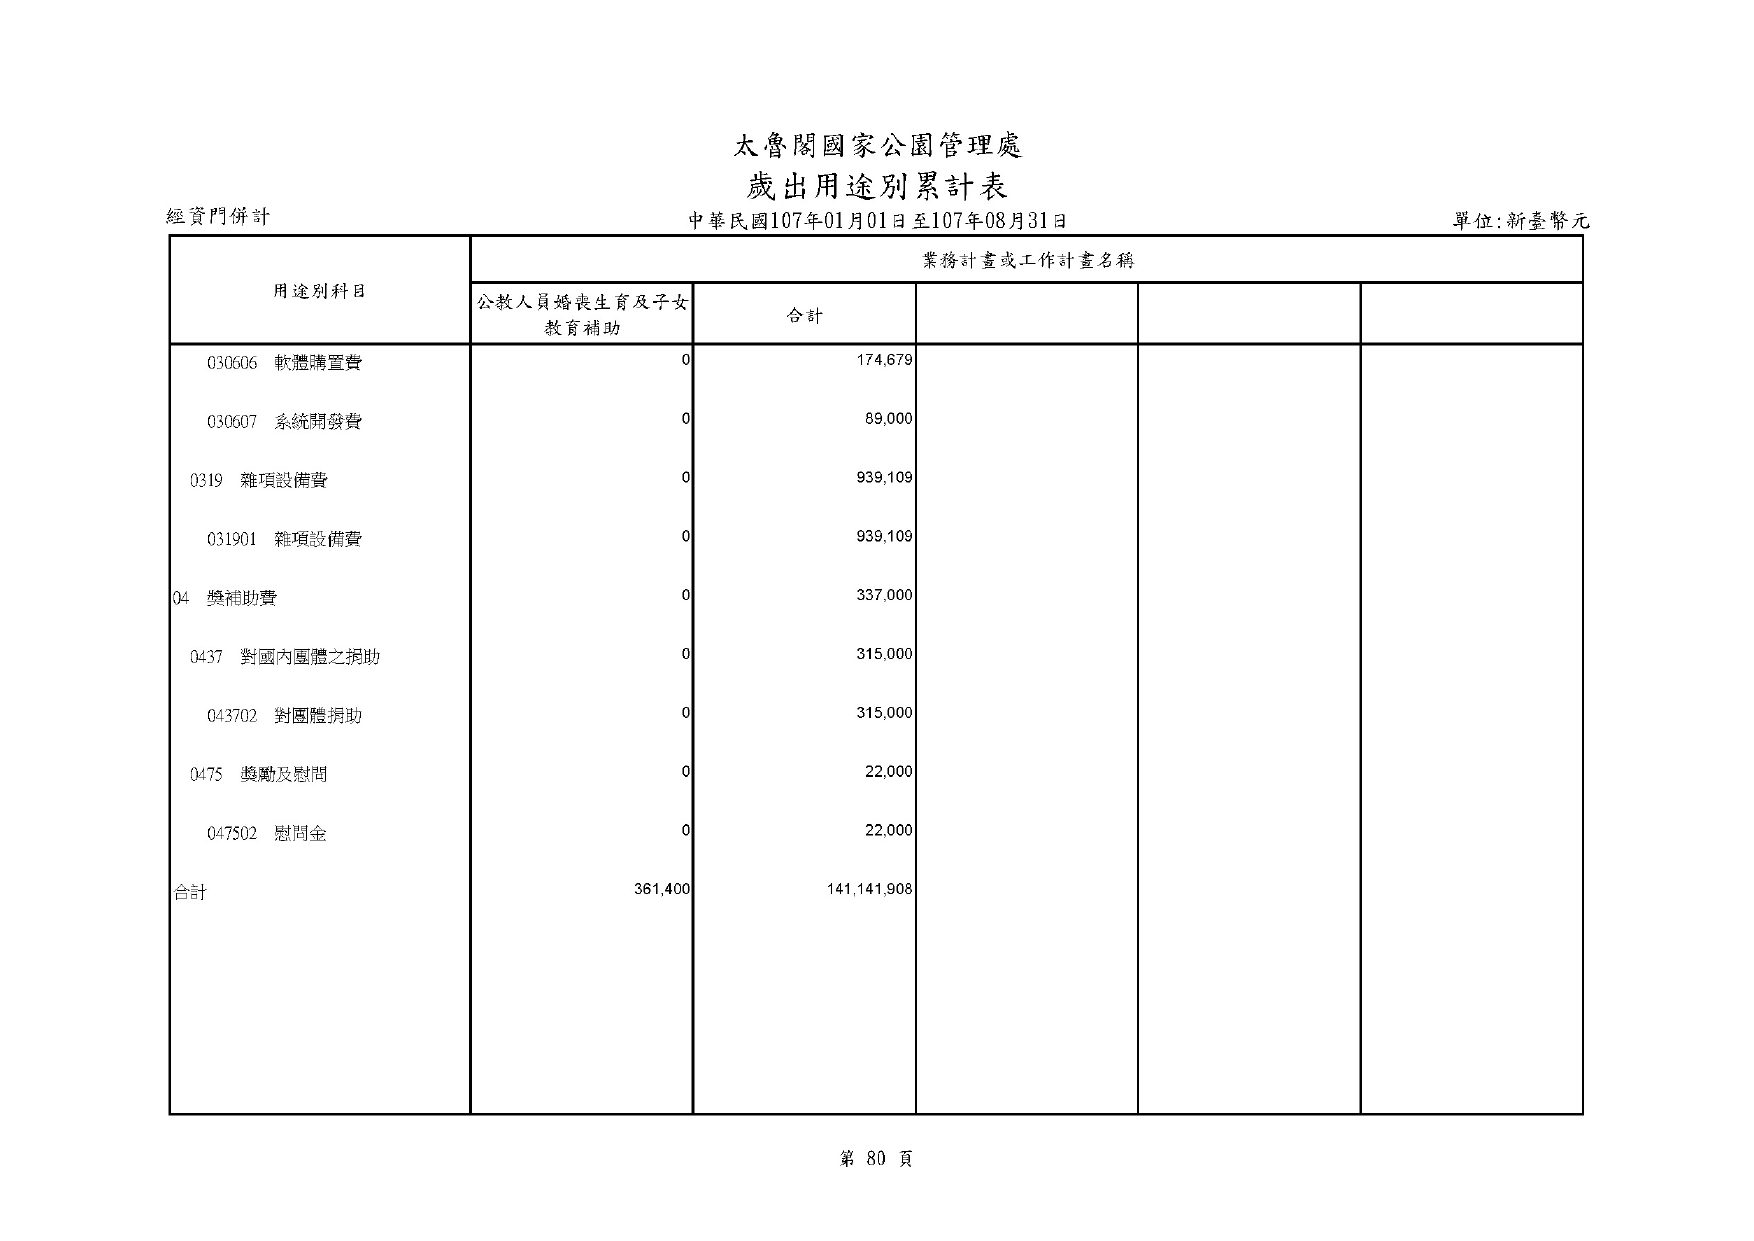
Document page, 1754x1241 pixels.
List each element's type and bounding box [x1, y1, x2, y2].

picture [59, 59, 1695, 1216]
